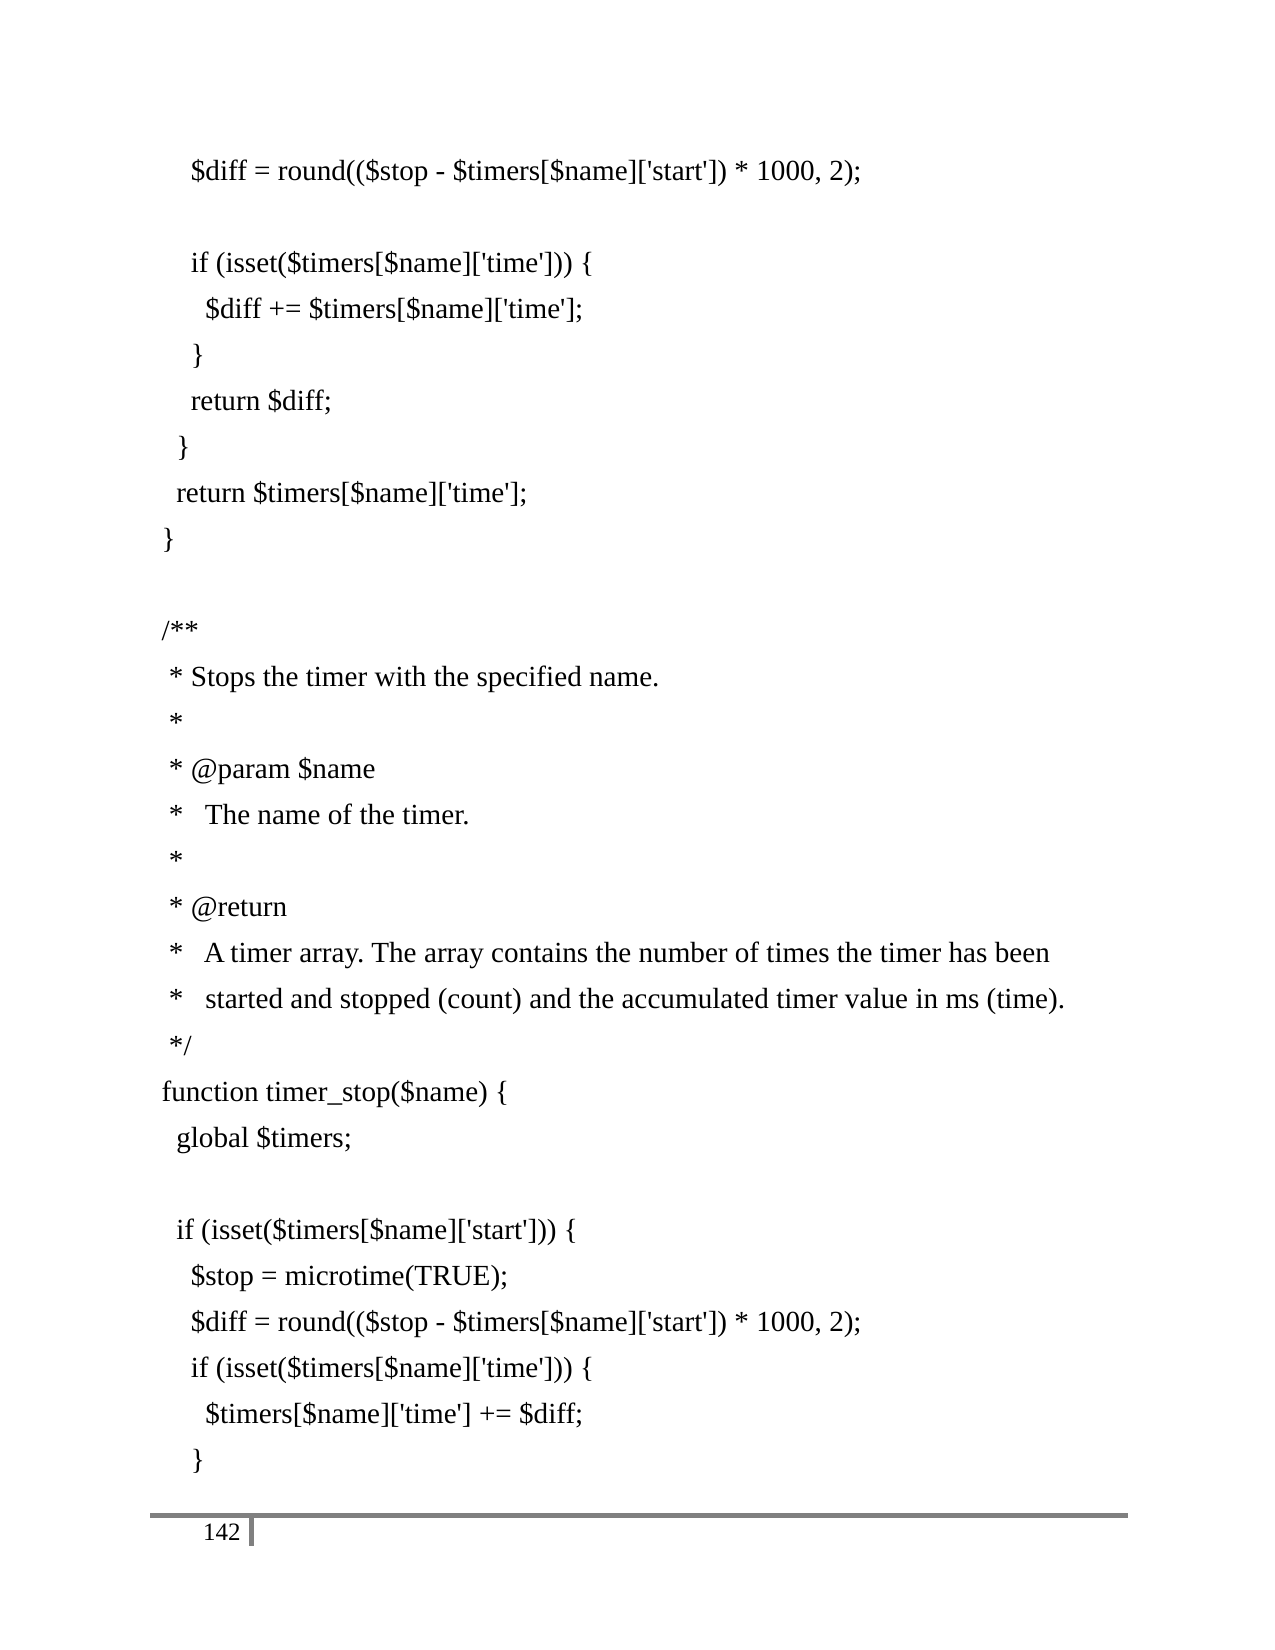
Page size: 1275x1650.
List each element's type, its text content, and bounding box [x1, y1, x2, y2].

text * The name of the timer. [161, 797, 1117, 831]
text } [161, 337, 1117, 371]
text } [161, 1442, 1117, 1476]
text return $diff; [161, 383, 1117, 417]
text $timers[$name]['time'] += $diff; [161, 1396, 1117, 1429]
text * [161, 705, 1117, 739]
text if (isset($timers[$name]['time'])) { [161, 1350, 1117, 1383]
text return $timers[$name]['time']; [161, 475, 1117, 509]
text } [161, 521, 1117, 555]
text if (isset($timers[$name]['start'])) { [161, 1212, 1117, 1245]
text * started and stopped (count) and the accumulated timer value in ms (time). [161, 982, 1117, 1015]
text $diff = round(($stop - $timers[$name]['start']) * 1000, 2); [161, 1304, 1117, 1337]
text if (isset($timers[$name]['time'])) { [161, 245, 1117, 278]
text $diff = round(($stop - $timers[$name]['start']) * 1000, 2); [161, 153, 1117, 186]
text $stop = microtime(TRUE); [161, 1258, 1117, 1291]
text * Stops the timer with the specified name. [161, 659, 1117, 693]
text } [161, 429, 1117, 463]
text function timer_stop($name) { [161, 1074, 1117, 1107]
text /** [161, 613, 1117, 647]
text * A timer array. The array contains the number of times the timer has been [161, 936, 1117, 969]
text * @return [161, 889, 1117, 923]
text global $timers; [161, 1120, 1117, 1153]
text * @param $name [161, 751, 1117, 785]
text * [161, 843, 1117, 877]
text $diff += $timers[$name]['time']; [161, 291, 1117, 324]
text */ [161, 1028, 1117, 1061]
